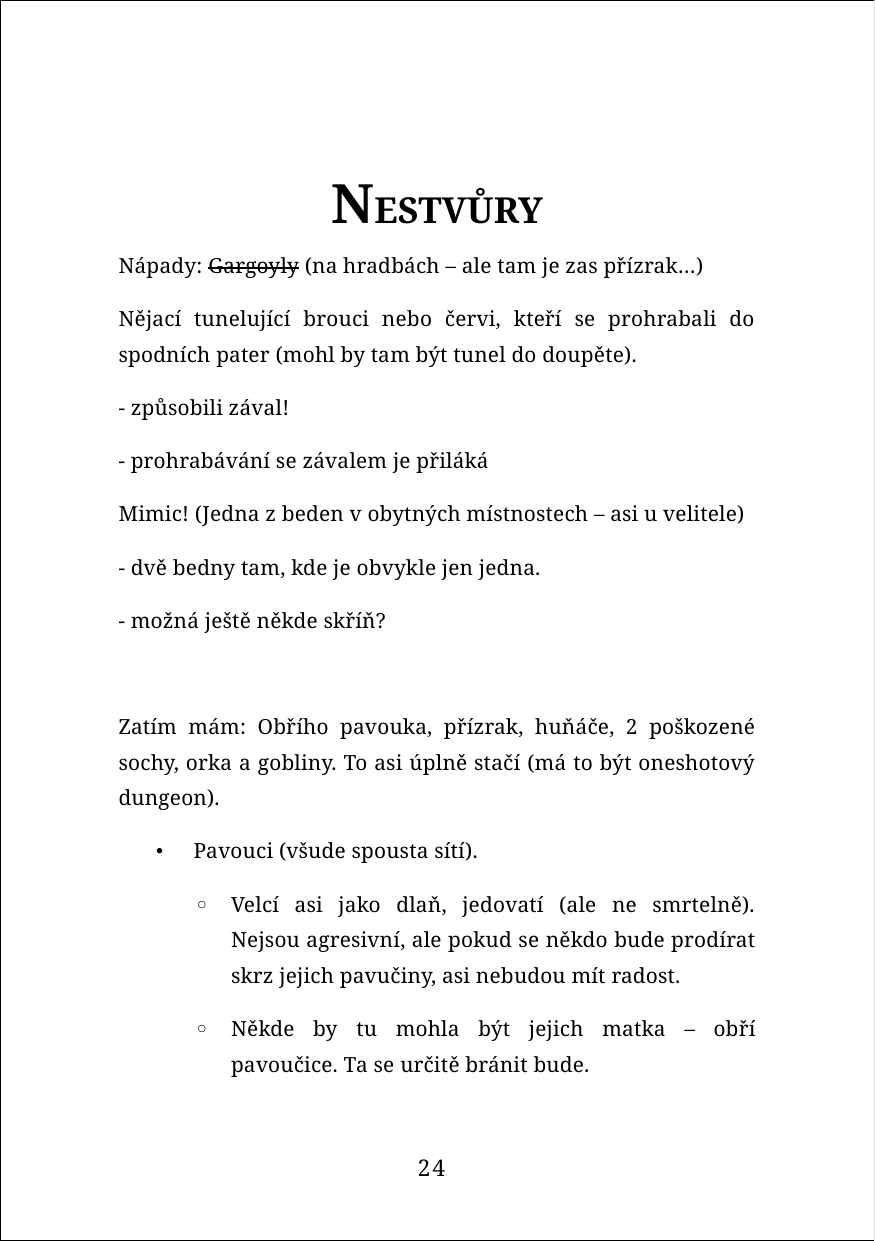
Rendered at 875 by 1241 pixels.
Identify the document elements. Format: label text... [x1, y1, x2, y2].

text - dvě bedny tam, kde je obvykle jen jedna. [118, 553, 756, 581]
text Zatím mám: Obřího pavouka, přízrak, huňáče, 2 poškozené sochy, orka a gobliny. To asi úplně stačí (má to být oneshotový dungeon). [118, 712, 756, 812]
subtitle Nestvůry [118, 166, 756, 239]
text - způsobili zával! [118, 393, 756, 421]
list Pavouci (všude spousta sítí). [156, 837, 756, 865]
text Nápady: Gargoyly (na hradbách – ale tam je zas přízrak…) [118, 251, 756, 279]
text Nějací tunelující brouci nebo červi, kteří se prohrabali do spodních pater (mohl by tam být tunel do doupěte). [118, 304, 756, 368]
list Velcí asi jako dlaň, jedovatí (ale ne smrtelně). Nejsou agresivní, ale pokud se někdo bude prodírat skrz jejich pavučiny, asi nebudou mít radost. [193, 890, 756, 989]
text - prohrabávání se závalem je přiláká [118, 446, 756, 475]
text Mimic! (Jedna z beden v obytných místnostech – asi u velitele) [118, 499, 756, 528]
text - možná ještě někde skříň? [118, 606, 756, 634]
list Někde by tu mohla být jejich matka – obří pavoučice. Ta se určitě bránit bude. [193, 1014, 756, 1078]
